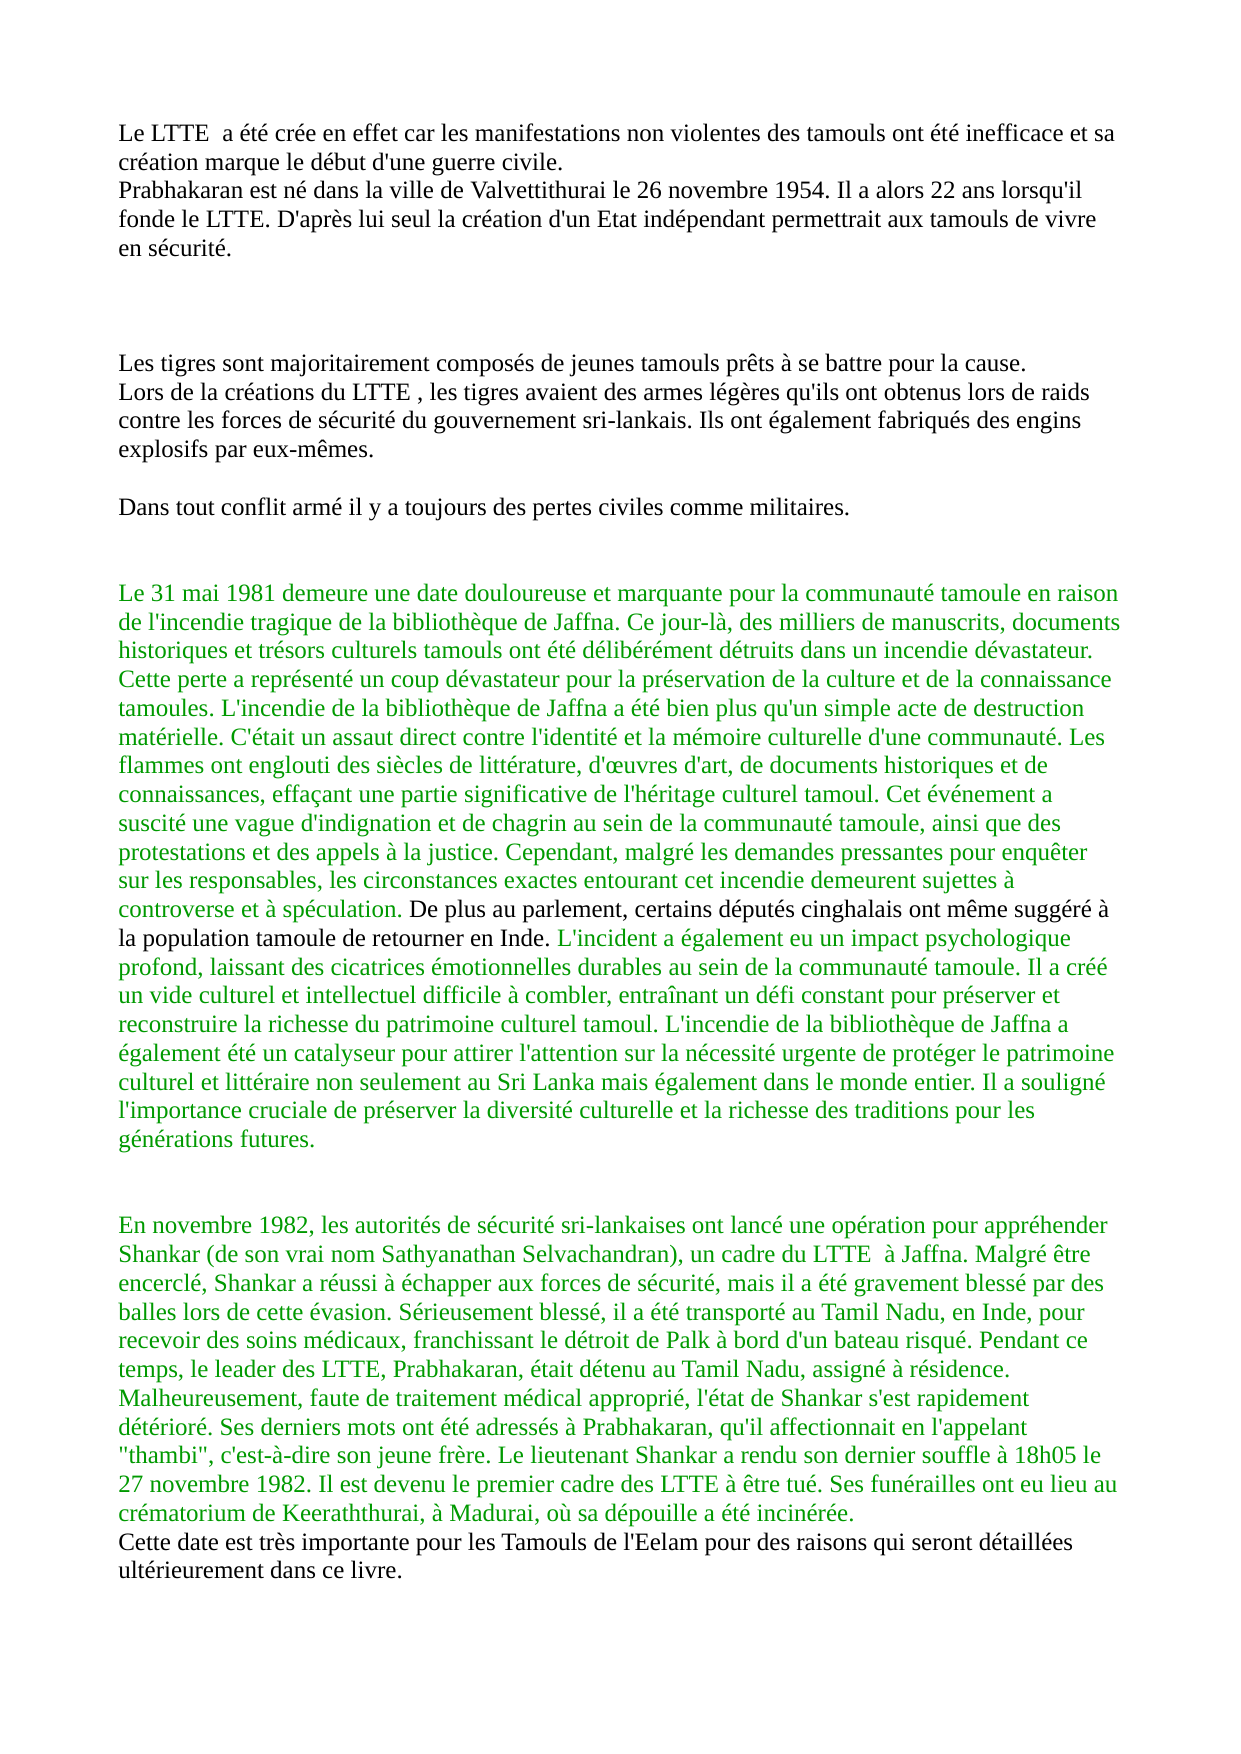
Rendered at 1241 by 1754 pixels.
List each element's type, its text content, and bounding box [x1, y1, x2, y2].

text Le LTTE a été crée en effet car les manifestations non violentes des tamouls ont été inefficace et sa création marque le début d'une guerre civile. [118, 118, 1122, 176]
text Dans tout conflit armé il y a toujours des pertes civiles comme militaires. [118, 492, 1122, 521]
text Prabhakaran est né dans la ville de Valvettithurai le 26 novembre 1954. Il a alors 22 ans lorsqu'il fonde le LTTE. D'après lui seul la création d'un Etat indépendant permettrait aux tamouls de vivre en sécurité. [118, 176, 1122, 262]
text En novembre 1982, les autorités de sécurité sri-lankaises ont lancé une opération pour appréhender Shankar (de son vrai nom Sathyanathan Selvachandran), un cadre du LTTE à Jaffna. Malgré être encerclé, Shankar a réussi à échapper aux forces de sécurité, mais il a été gravement blessé par des balles lors de cette évasion. Sérieusement blessé, il a été transporté au Tamil Nadu, en Inde, pour recevoir des soins médicaux, franchissant le détroit de Palk à bord d'un bateau risqué. Pendant ce temps, le leader des LTTE, Prabhakaran, était détenu au Tamil Nadu, assigné à résidence. [118, 1211, 1122, 1383]
text Malheureusement, faute de traitement médical approprié, l'état de Shankar s'est rapidement détérioré. Ses derniers mots ont été adressés à Prabhakaran, qu'il affectionnait en l'appelant "thambi", c'est-à-dire son jeune frère. Le lieutenant Shankar a rendu son dernier souffle à 18h05 le 27 novembre 1982. Il est devenu le premier cadre des LTTE à être tué. Ses funérailles ont eu lieu au crématorium de Keeraththurai, à Madurai, où sa dépouille a été incinérée. Cette date est très importante pour les Tamouls de l'Eelam pour des raisons qui seront détaillées ultérieurement dans ce livre. [118, 1383, 1122, 1613]
text Lors de la créations du LTTE , les tigres avaient des armes légères qu'ils ont obtenus lors de raids contre les forces de sécurité du gouvernement sri-lankais. Ils ont également fabriqués des engins explosifs par eux-mêmes. [118, 377, 1122, 463]
text Le 31 mai 1981 demeure une date douloureuse et marquante pour la communauté tamoule en raison de l'incendie tragique de la bibliothèque de Jaffna. Ce jour-là, des milliers de manuscrits, documents historiques et trésors culturels tamouls ont été délibérément détruits dans un incendie dévastateur. Cette perte a représenté un coup dévastateur pour la préservation de la culture et de la connaissance tamoules. L'incendie de la bibliothèque de Jaffna a été bien plus qu'un simple acte de destruction matérielle. C'était un assaut direct contre l'identité et la mémoire culturelle d'une communauté. Les flammes ont englouti des siècles de littérature, d'œuvres d'art, de documents historiques et de connaissances, effaçant une partie significative de l'héritage culturel tamoul. Cet événement a suscité une vague d'indignation et de chagrin au sein de la communauté tamoule, ainsi que des protestations et des appels à la justice. Cependant, malgré les demandes pressantes pour enquêter sur les responsables, les circonstances exactes entourant cet incendie demeurent sujettes à controverse et à spéculation. De plus au parlement, certains députés cinghalais ont même suggéré à la population tamoule de retourner en Inde. L'incident a également eu un impact psychologique profond, laissant des cicatrices émotionnelles durables au sein de la communauté tamoule. Il a créé un vide culturel et intellectuel difficile à combler, entraînant un défi constant pour préserver et reconstruire la richesse du patrimoine culturel tamoul. L'incendie de la bibliothèque de Jaffna a également été un catalyseur pour attirer l'attention sur la nécessité urgente de protéger le patrimoine culturel et littéraire non seulement au Sri Lanka mais également dans le monde entier. Il a souligné l'importance cruciale de préserver la diversité culturelle et la richesse des traditions pour les générations futures. [118, 578, 1122, 1153]
text Les tigres sont majoritairement composés de jeunes tamouls prêts à se battre pour la cause. [118, 348, 1122, 377]
